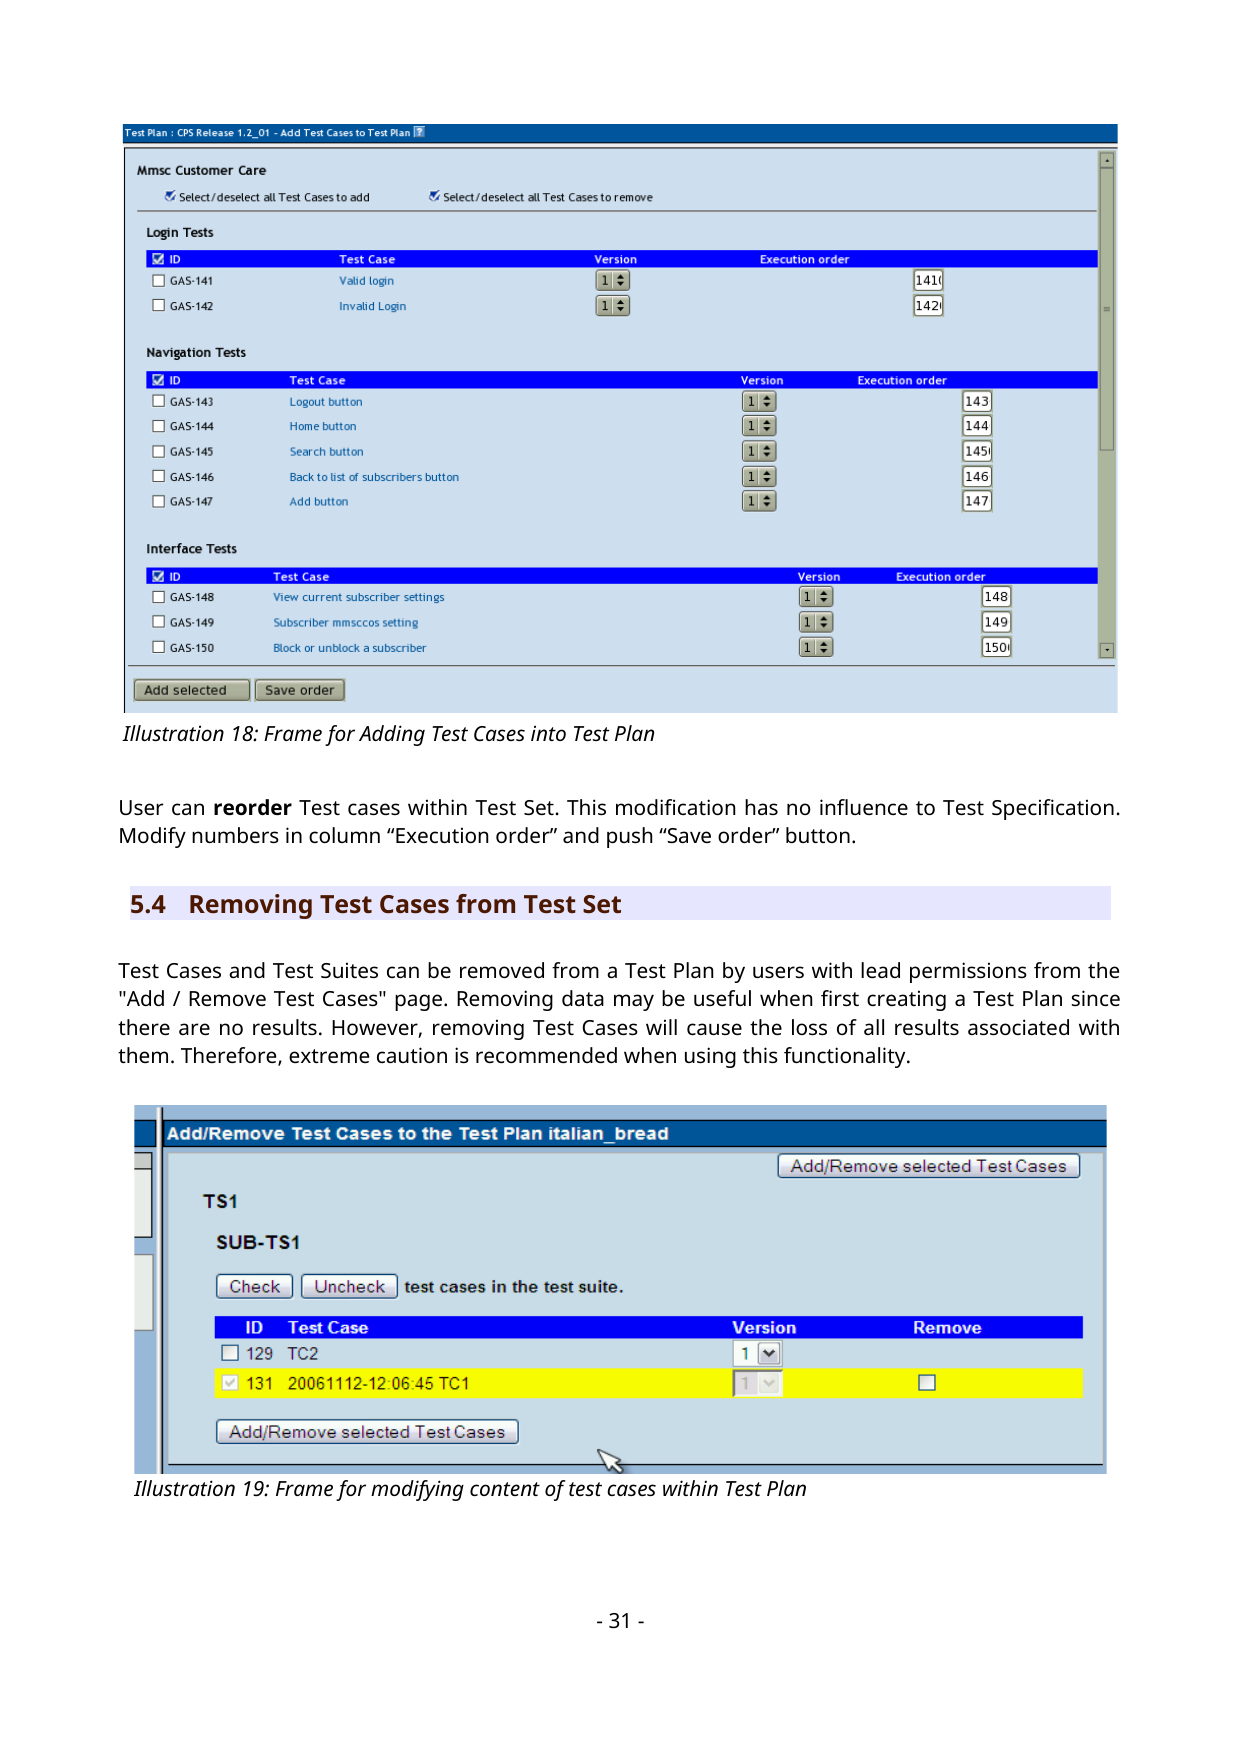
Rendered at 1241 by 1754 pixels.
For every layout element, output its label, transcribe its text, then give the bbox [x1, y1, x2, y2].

text User can reorder Test cases within Test Set. This modification has no influence to Test Specification. Modify numbers in column “Execution order” and push “Save order” button. [118, 793, 1122, 850]
text Illustration 19: Frame for modifying content of test cases within Test Plan [134, 1474, 1106, 1502]
subtitle Removing Test Cases from Test Set [130, 886, 1111, 920]
picture [134, 1105, 1107, 1474]
picture [122, 124, 1118, 713]
text Test Cases and Test Suites can be removed from a Test Plan by users with lead permissions from the "Add / Remove Test Cases" page. Removing data may be useful when first creating a Test Plan since there are no results. However, removing Test Cases will cause the loss of all results associated with them. Therefore, extreme caution is recommended when using this functionality. [118, 956, 1122, 1069]
text Illustration 18: Frame for Adding Test Cases into Test Plan [123, 713, 1117, 747]
